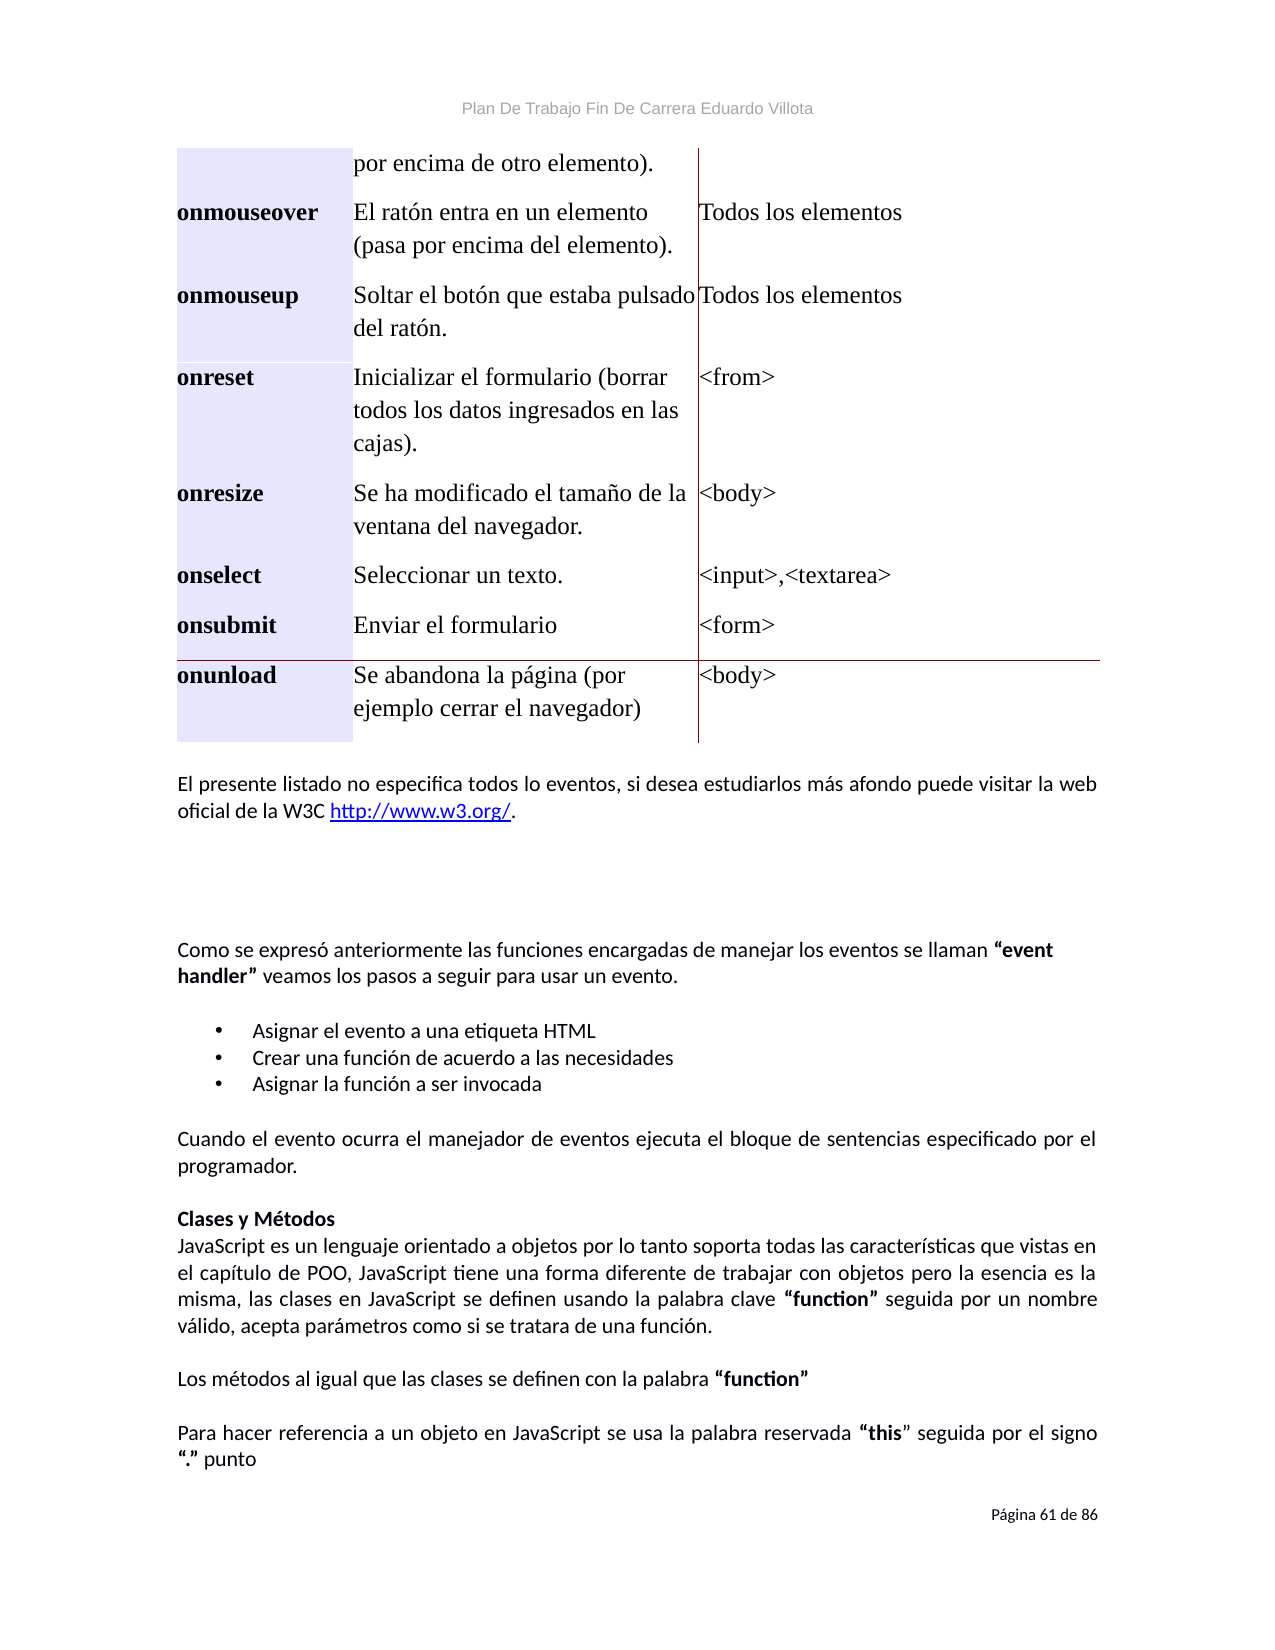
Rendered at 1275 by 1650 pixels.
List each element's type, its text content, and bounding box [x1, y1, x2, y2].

table_cell <input>,<textarea> [699, 561, 1100, 610]
table_cell Enviar el formulario [353, 610, 698, 660]
table_cell Soltar el botón que estaba pulsado del ratón. [353, 280, 698, 362]
text Como se expresó anteriormente las funciones encargadas de manejar los eventos se llaman “event handler” veamos los pasos a seguir para usar un evento. [177, 936, 1098, 989]
table_cell Se ha modificado el tamaño de la ventana del navegador. [353, 478, 698, 561]
table_cell onreset [177, 363, 353, 478]
text Cuando el evento ocurra el manejador de eventos ejecuta el bloque de sentencias especificado por el programador. [177, 1125, 1098, 1179]
table_cell onmouseup [177, 280, 353, 362]
table_cell onsubmit [177, 610, 353, 660]
table_cell onunload [177, 661, 353, 742]
text Clases y Métodos [177, 1205, 1098, 1232]
table_cell <from> [699, 363, 1100, 478]
table_cell Todos los elementos [699, 280, 1100, 362]
list Asignar la función a ser invocada [215, 1071, 1098, 1097]
table_cell Todos los elementos [699, 197, 1100, 280]
table_cell onmouseover [177, 197, 353, 280]
table_cell [699, 148, 1100, 197]
table_cell onresize [177, 478, 353, 561]
list Crear una función de acuerdo a las necesidades [215, 1044, 1098, 1071]
table_cell [177, 148, 353, 197]
table_cell onselect [177, 561, 353, 610]
table_cell <form> [699, 610, 1100, 660]
table_cell El ratón entra en un elemento (pasa por encima del elemento). [353, 197, 698, 280]
text El presente listado no especifica todos lo eventos, si desea estudiarlos más afondo puede visitar la web oficial de la W3C http://www.w3.org/. [177, 771, 1098, 824]
table_cell <body> [699, 478, 1100, 561]
table_cell Inicializar el formulario (borrar todos los datos ingresados en las cajas). [353, 363, 698, 478]
table_cell <body> [699, 661, 1100, 742]
text Para hacer referencia a un objeto en JavaScript se usa la palabra reservada “this” seguida por el signo “.” punto [177, 1419, 1098, 1472]
list Asignar el evento a una etiqueta HTML [215, 1017, 1098, 1044]
table_cell Seleccionar un texto. [353, 561, 698, 610]
table_cell por encima de otro elemento). [353, 148, 698, 197]
text Los métodos al igual que las clases se definen con la palabra “function” [177, 1365, 1098, 1392]
text JavaScript es un lenguaje orientado a objetos por lo tanto soporta todas las características que vistas en el capítulo de POO, JavaScript tiene una forma diferente de trabajar con objetos pero la esencia es la misma, las clases en JavaScript se definen usando la palabra clave “function” seguida por un nombre válido, acepta parámetros como si se tratara de una función. [177, 1232, 1098, 1339]
table_cell Se abandona la página (por ejemplo cerrar el navegador) [353, 661, 698, 742]
